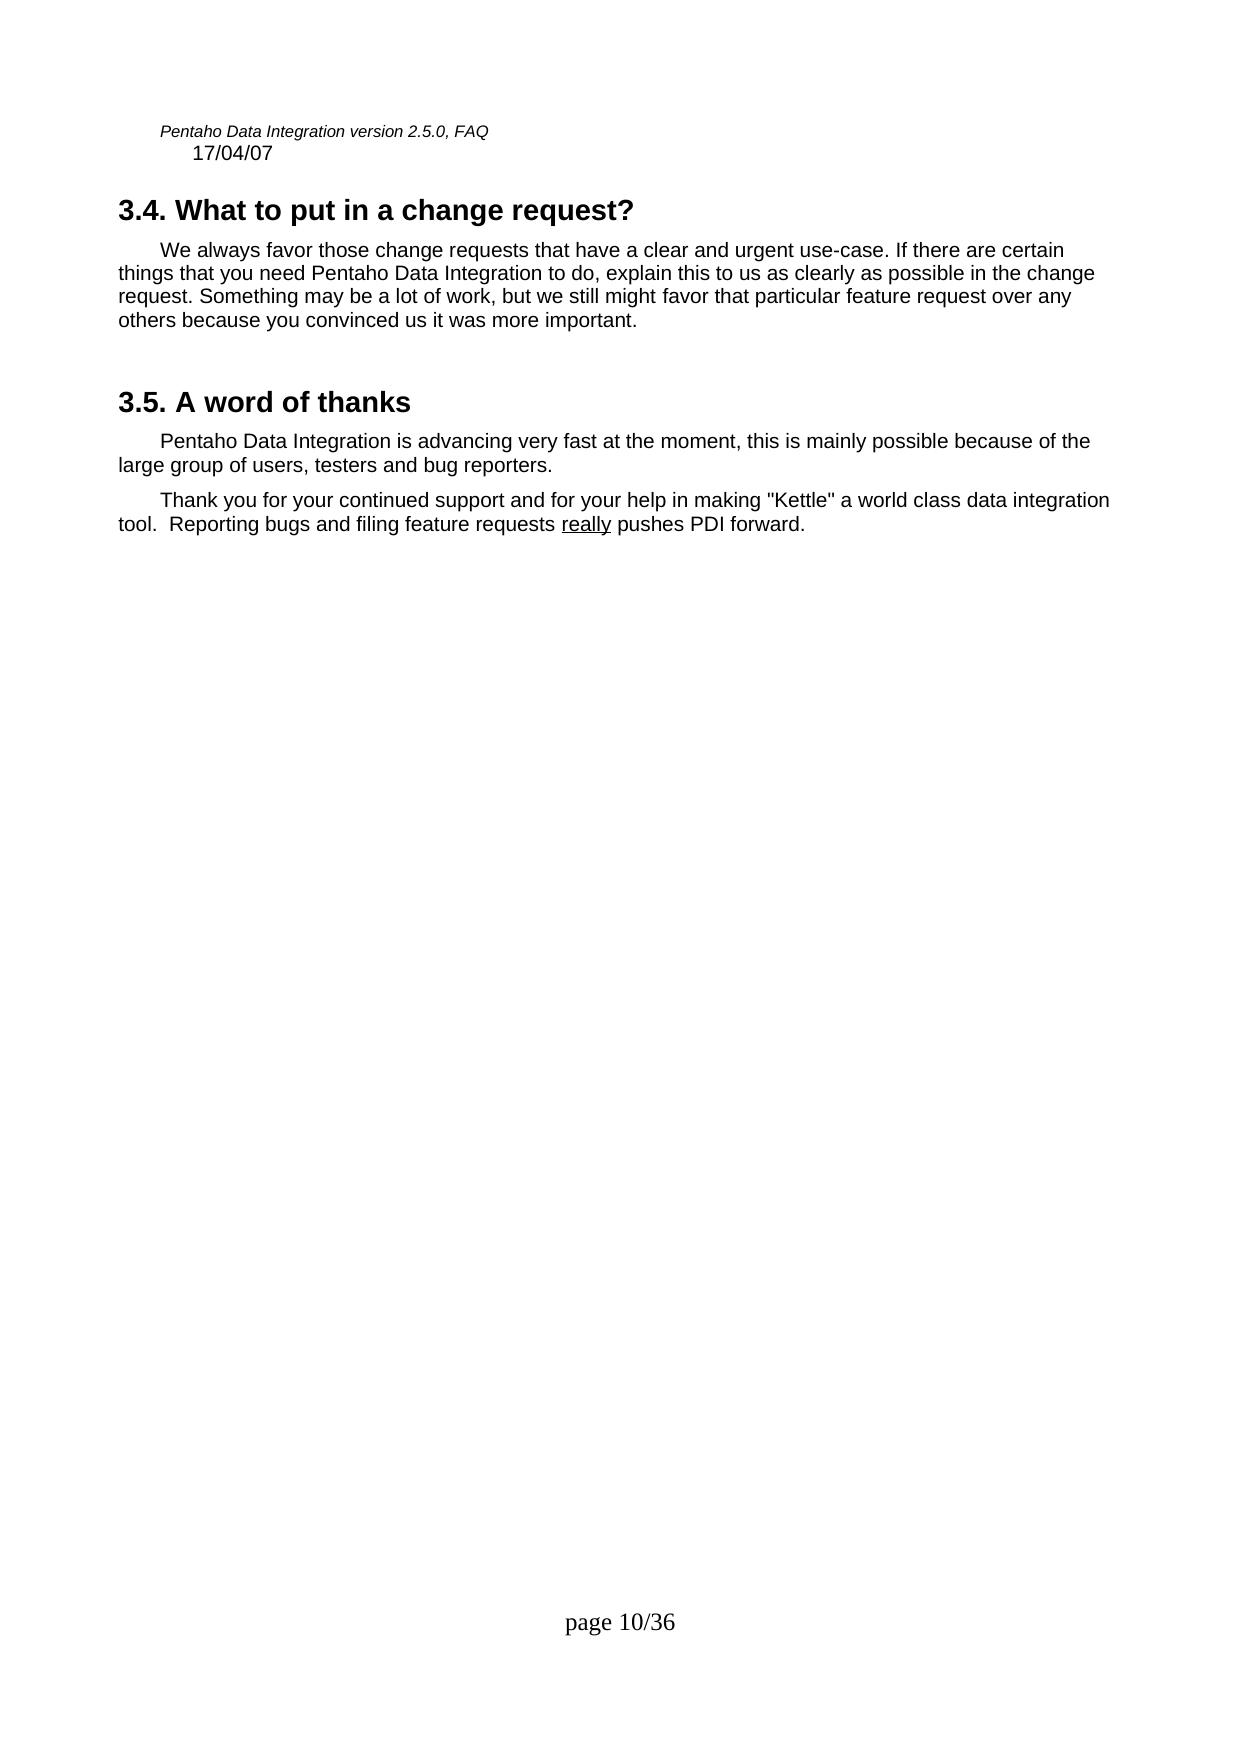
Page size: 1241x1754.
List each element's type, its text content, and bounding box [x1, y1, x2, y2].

text Pentaho Data Integration is advancing very fast at the moment, this is mainly possible because of the large group of users, testers and bug reporters. [118, 430, 1122, 476]
subtitle What to put in a change request? [118, 194, 1122, 227]
text Thank you for your continued support and for your help in making "Kettle" a world class data integration tool. Reporting bugs and filing feature requests really pushes PDI forward. [118, 489, 1122, 535]
subtitle A word of thanks [118, 386, 1122, 418]
text We always favor those change requests that have a clear and urgent use-case. If there are certain things that you need Pentaho Data Integration to do, explain this to us as clearly as possible in the change request. Something may be a lot of work, but we still might favor that particular feature request over any others because you convinced us it was more important. [118, 238, 1122, 331]
